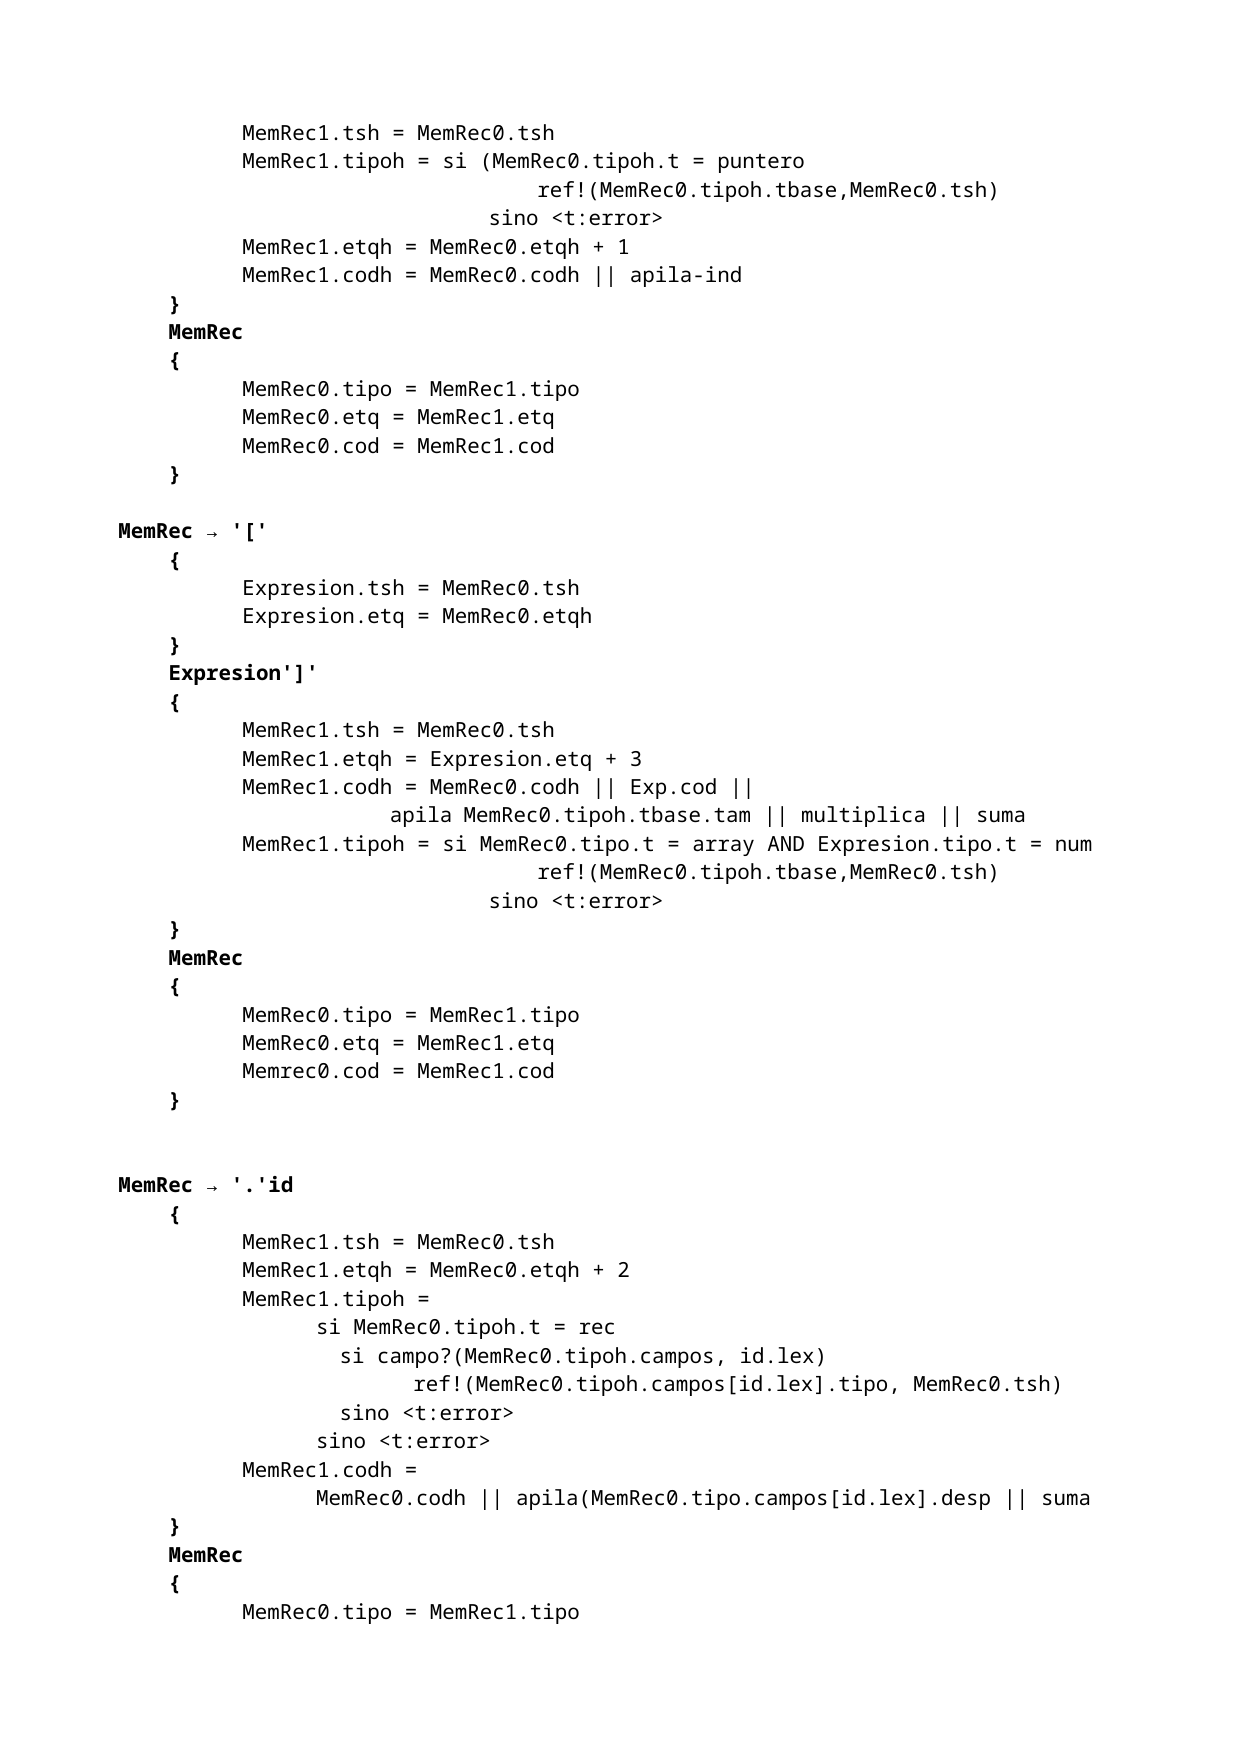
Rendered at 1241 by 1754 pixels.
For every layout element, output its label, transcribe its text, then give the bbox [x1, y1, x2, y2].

text sino <t:error> [168, 886, 1122, 914]
text } [168, 289, 1122, 317]
text sino <t:error> [118, 1398, 1122, 1426]
text { [168, 346, 1122, 374]
text MemRec [168, 1540, 1122, 1568]
text si campo?(MemRec0.tipoh.campos, id.lex) [118, 1341, 1122, 1369]
text MemRec1.tsh = MemRec0.tsh [168, 118, 1122, 147]
text { [168, 687, 1122, 715]
text apila MemRec0.tipoh.tbase.tam || multiplica || suma [168, 801, 1122, 829]
text Expresion.etq = MemRec0.etqh [168, 602, 1122, 630]
text } [168, 1512, 1122, 1540]
text MemRec0.tipo = MemRec1.tipo [168, 374, 1122, 402]
text MemRec → '[' [118, 516, 1122, 545]
text } [168, 459, 1122, 488]
text MemRec1.etqh = MemRec0.etqh + 2 [168, 1256, 1122, 1284]
text MemRec1.tipoh = si MemRec0.tipo.t = array AND Expresion.tipo.t = num [168, 829, 1122, 857]
text MemRec0.etq = MemRec1.etq [168, 402, 1122, 431]
text MemRec1.etqh = Expresion.etq + 3 [168, 744, 1122, 772]
text MemRec1.etqh = MemRec0.etqh + 1 [168, 232, 1122, 260]
text } [168, 914, 1122, 943]
text MemRec0.cod = MemRec1.cod [168, 431, 1122, 459]
text MemRec0.tipo = MemRec1.tipo [168, 1000, 1122, 1028]
text MemRec1.codh = MemRec0.codh || Exp.cod || [168, 772, 1122, 801]
text MemRec0.tipo = MemRec1.tipo [168, 1597, 1122, 1625]
text MemRec [168, 943, 1122, 971]
text } [168, 1085, 1122, 1113]
text MemRec0.etq = MemRec1.etq [168, 1028, 1122, 1057]
text ref!(MemRec0.tipoh.campos[id.lex].tipo, MemRec0.tsh) [118, 1369, 1122, 1398]
text MemRec1.codh = MemRec0.codh || apila-ind [168, 260, 1122, 289]
text sino <t:error> [168, 1426, 1122, 1455]
text MemRec [168, 317, 1122, 346]
text sino <t:error> [168, 203, 1122, 232]
text Expresion']' [168, 658, 1122, 687]
text } [168, 630, 1122, 658]
text MemRec1.tipoh = [168, 1284, 1122, 1312]
text MemRec1.tsh = MemRec0.tsh [168, 1227, 1122, 1256]
text MemRec0.codh || apila(MemRec0.tipo.campos[id.lex].desp || suma [168, 1483, 1122, 1512]
text MemRec → '.'id [118, 1170, 1122, 1199]
text { [168, 971, 1122, 1000]
text MemRec1.tsh = MemRec0.tsh [168, 715, 1122, 744]
text Memrec0.cod = MemRec1.cod [168, 1057, 1122, 1085]
text ref!(MemRec0.tipoh.tbase,MemRec0.tsh) [168, 857, 1122, 886]
text MemRec1.codh = [168, 1455, 1122, 1483]
text MemRec1.tipoh = si (MemRec0.tipoh.t = puntero [168, 147, 1122, 175]
text { [168, 1199, 1122, 1227]
text { [168, 1568, 1122, 1597]
text si MemRec0.tipoh.t = rec [168, 1312, 1122, 1341]
text Expresion.tsh = MemRec0.tsh [168, 573, 1122, 602]
text ref!(MemRec0.tipoh.tbase,MemRec0.tsh) [168, 175, 1122, 203]
text { [168, 545, 1122, 573]
